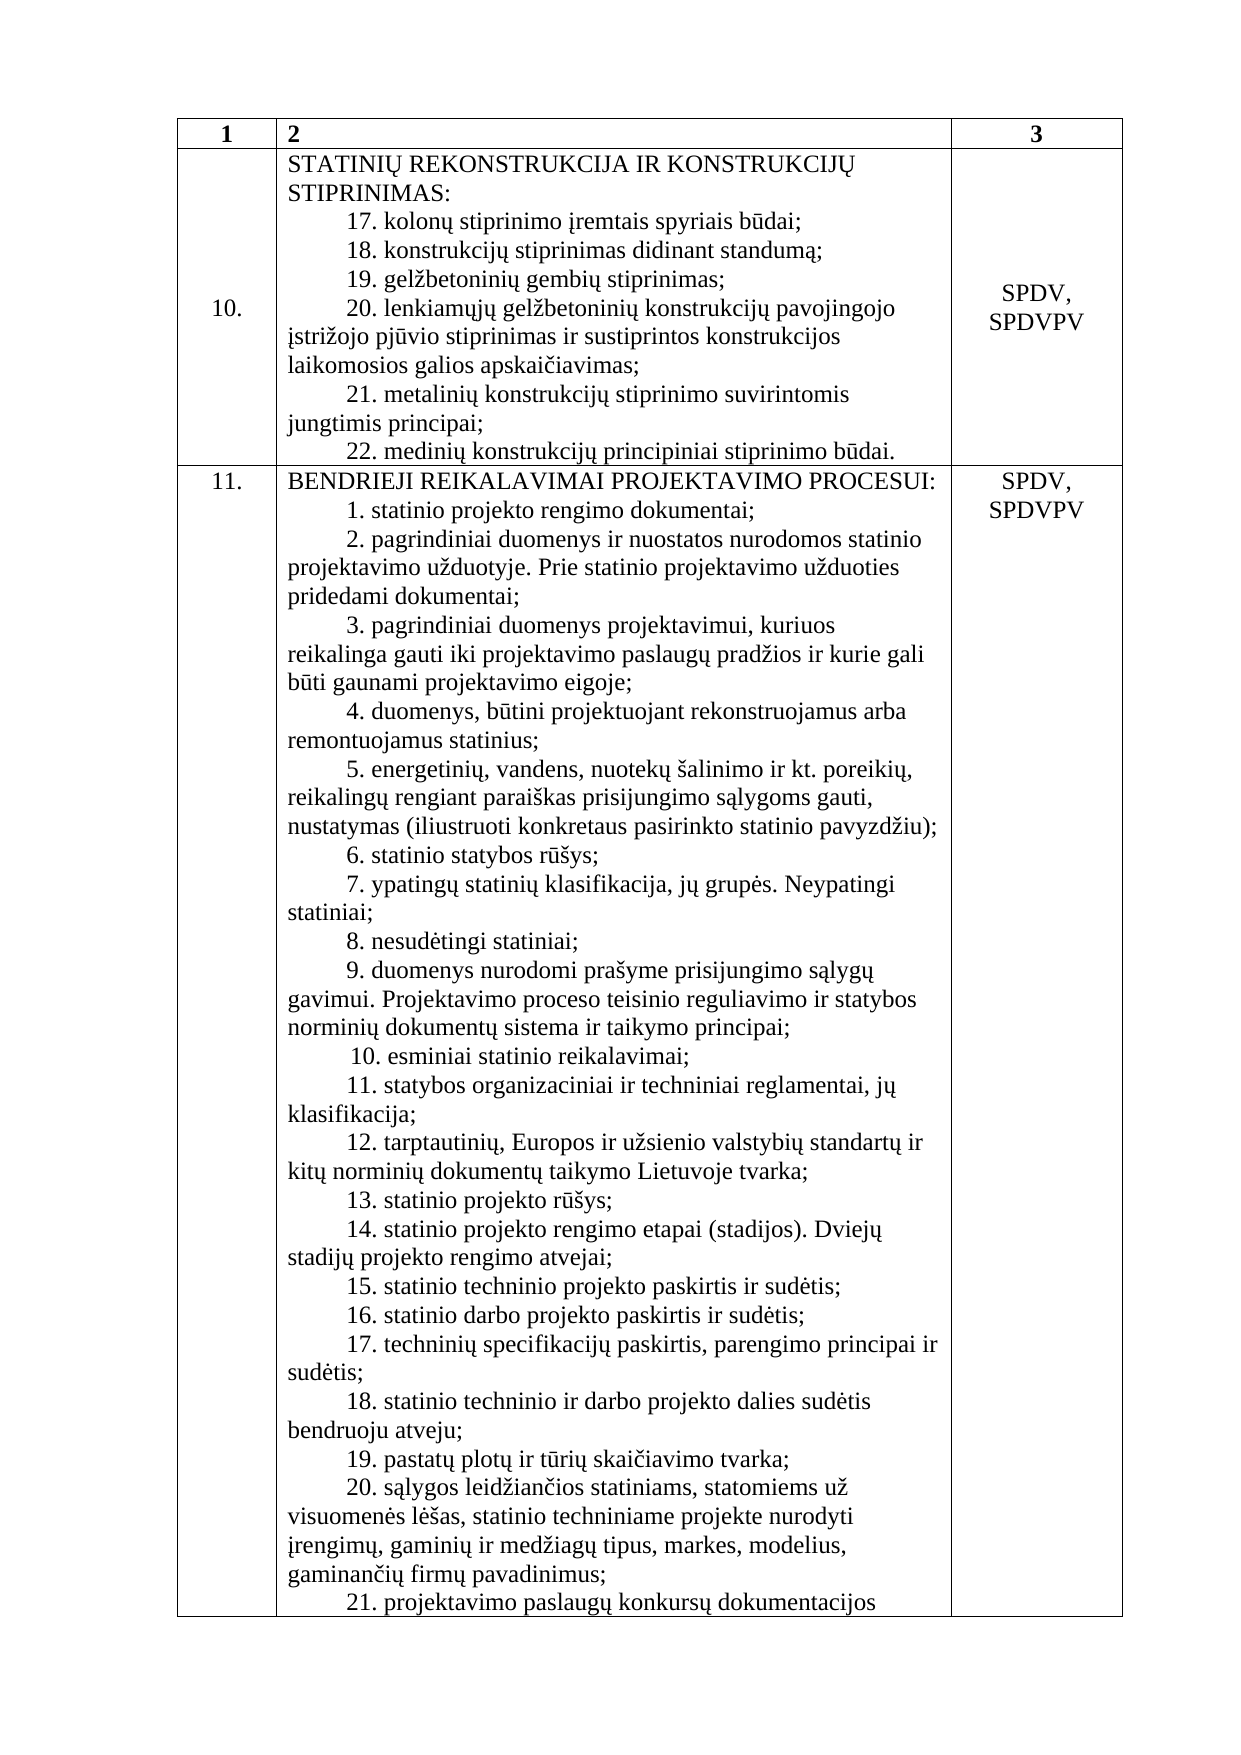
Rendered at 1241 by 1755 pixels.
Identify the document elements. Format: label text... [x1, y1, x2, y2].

table_cell 2 [277, 119, 951, 148]
table_cell 11. [178, 466, 276, 1616]
table_cell BENDRIEJI REIKALAVIMAI PROJEKTAVIMO PROCESUI: 1. statinio projekto rengimo dokumentai; 2. pagrindiniai duomenys ir nuostatos nurodomos statinio projektavimo užduotyje. Prie statinio projektavimo užduoties pridedami dokumentai; 3. pagrindiniai duomenys projektavimui, kuriuos reikalinga gauti iki projektavimo paslaugų pradžios ir kurie gali būti gaunami projektavimo eigoje; 4. duomenys, būtini projektuojant rekonstruojamus arba remontuojamus statinius; 5. energetinių, vandens, nuotekų šalinimo ir kt. poreikių, reikalingų rengiant paraiškas prisijungimo sąlygoms gauti, nustatymas (iliustruoti konkretaus pasirinkto statinio pavyzdžiu); 6. statinio statybos rūšys; 7. ypatingų statinių klasifikacija, jų grupės. Neypatingi statiniai; 8. nesudėtingi statiniai; 9. duomenys nurodomi prašyme prisijungimo sąlygų gavimui. Projektavimo proceso teisinio reguliavimo ir statybos norminių dokumentų sistema ir taikymo principai; 10. esminiai statinio reikalavimai; 11. statybos organizaciniai ir techniniai reglamentai, jų klasifikacija; 12. tarptautinių, Europos ir užsienio valstybių standartų ir kitų norminių dokumentų taikymo Lietuvoje tvarka; 13. statinio projekto rūšys; 14. statinio projekto rengimo etapai (stadijos). Dviejų stadijų projekto rengimo atvejai; 15. statinio techninio projekto paskirtis ir sudėtis; 16. statinio darbo projekto paskirtis ir sudėtis; 17. techninių specifikacijų paskirtis, parengimo principai ir sudėtis; 18. statinio techninio ir darbo projekto dalies sudėtis bendruoju atveju; 19. pastatų plotų ir tūrių skaičiavimo tvarka; 20. sąlygos leidžiančios statiniams, statomiems už visuomenės lėšas, statinio techniniame projekte nurodyti įrengimų, gaminių ir medžiagų tipus, markes, modelius, gaminančių firmų pavadinimus; 21. projektavimo paslaugų konkursų dokumentacijos [277, 466, 951, 1616]
table_cell 1 [178, 119, 276, 148]
table_cell 10. [178, 149, 276, 465]
table_cell SPDV, SPDVPV [952, 466, 1122, 1616]
table_cell SPDV, SPDVPV [952, 149, 1122, 465]
table_cell 3 [952, 119, 1122, 148]
